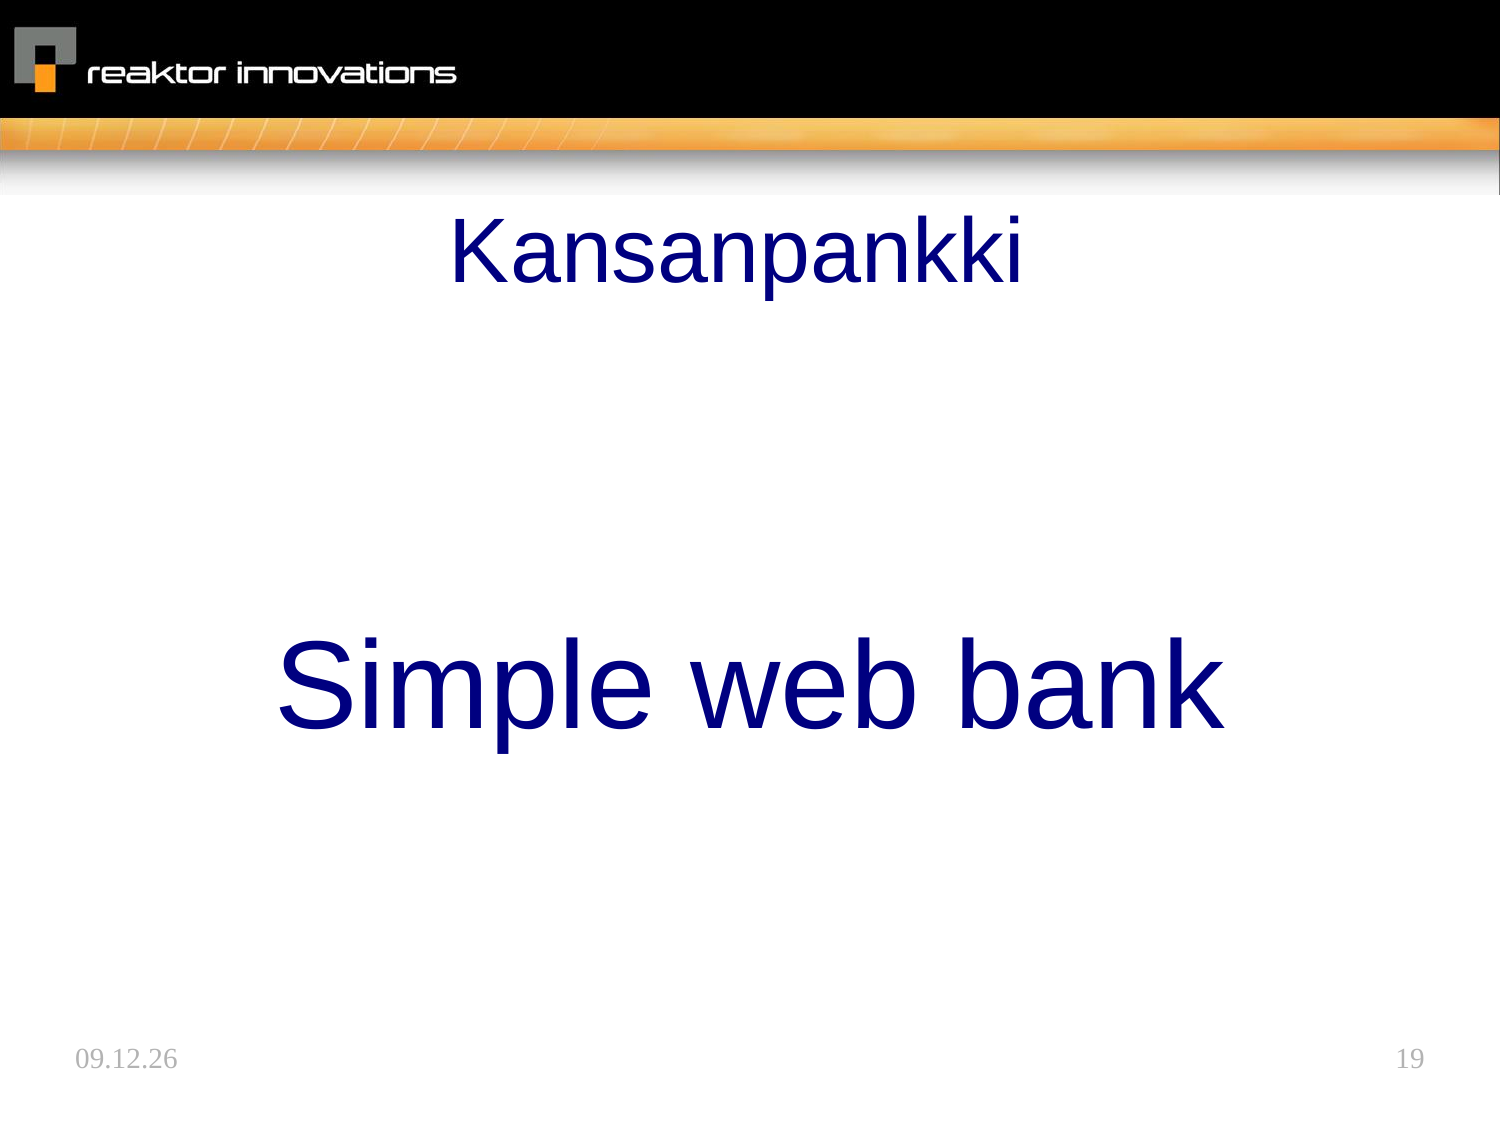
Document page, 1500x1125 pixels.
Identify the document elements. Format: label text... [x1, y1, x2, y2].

title Kansanpankki [75, 164, 1425, 338]
subtitle Simple web bank [75, 371, 1425, 999]
picture [0, 0, 1500, 195]
